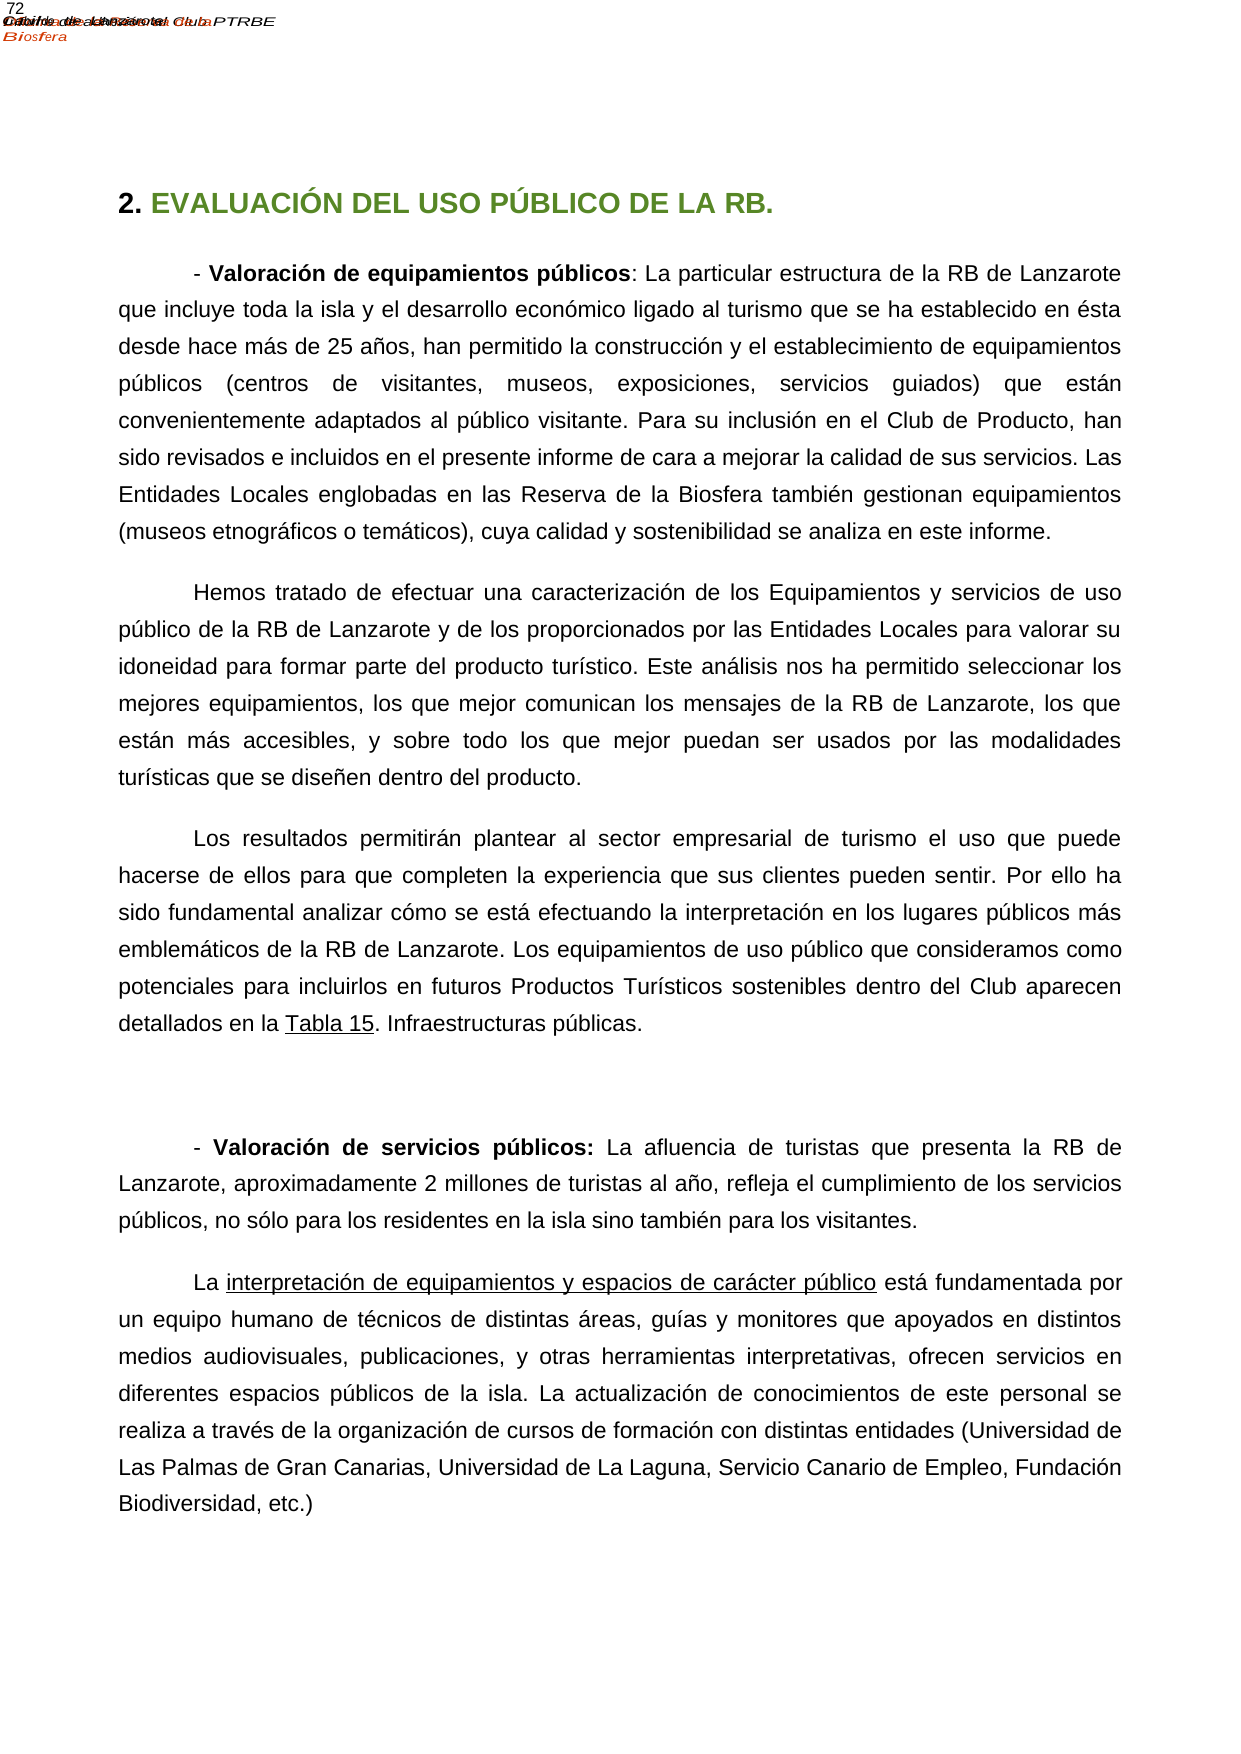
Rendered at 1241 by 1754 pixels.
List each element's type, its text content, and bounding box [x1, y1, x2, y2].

text La interpretación de equipamientos y espacios de carácter público está fundamentada por un equipo humano de técnicos de distintas áreas, guías y monitores que apoyados en distintos medios audiovisuales, publicaciones, y otras herramientas interpretativas, ofrecen servicios en diferentes espacios públicos de la isla. La actualización de conocimientos de este personal se realiza a través de la organización de cursos de formación con distintas entidades (Universidad de Las Palmas de Gran Canarias, Universidad de La Laguna, Servicio Canario de Empleo, Fundación Biodiversidad, etc.) [118, 1269, 1122, 1517]
list Valoración de equipamientos públicos: La particular estructura de la RB de Lanzarote que incluye toda la isla y el desarrollo económico ligado al turismo que se ha establecido en ésta desde hace más de 25 años, han permitido la construcción y el establecimiento de equipamientos públicos (centros de visitantes, museos, exposiciones, servicios guiados) que están convenientemente adaptados al público visitante. Para su inclusión en el Club de Producto, han sido revisados e incluidos en el presente informe de cara a mejorar la calidad de sus servicios. Las Entidades Locales englobadas en las Reserva de la Biosfera también gestionan equipamientos (museos etnográficos o temáticos), cuya calidad y sostenibilidad se analiza en este informe. [118, 259, 1122, 544]
text Hemos tratado de efectuar una caracterización de los Equipamientos y servicios de uso público de la RB de Lanzarote y de los proporcionados por las Entidades Locales para valorar su idoneidad para formar parte del producto turístico. Este análisis nos ha permitido seleccionar los mejores equipamientos, los que mejor comunican los mensajes de la RB de Lanzarote, los que están más accesibles, y sobre todo los que mejor puedan ser usados por las modalidades turísticas que se diseñen dentro del producto. [118, 579, 1122, 790]
list Valoración de servicios públicos: La afluencia de turistas que presenta la RB de Lanzarote, aproximadamente 2 millones de turistas al año, refleja el cumplimiento de los servicios públicos, no sólo para los residentes en la isla sino también para los visitantes. [118, 1133, 1122, 1234]
text Los resultados permitirán plantear al sector empresarial de turismo el uso que puede hacerse de ellos para que completen la experiencia que sus clientes pueden sentir. Por ello ha sido fundamental analizar cómo se está efectuando la interpretación en los lugares públicos más emblemáticos de la RB de Lanzarote. Los equipamientos de uso público que consideramos como potenciales para incluirlos en futuros Productos Turísticos sostenibles dentro del Club aparecen detallados en la Tabla 15. Infraestructuras públicas. [118, 825, 1122, 1036]
subtitle EVALUACIÓN DEL USO PÚBLICO DE LA RB. [118, 186, 1136, 219]
